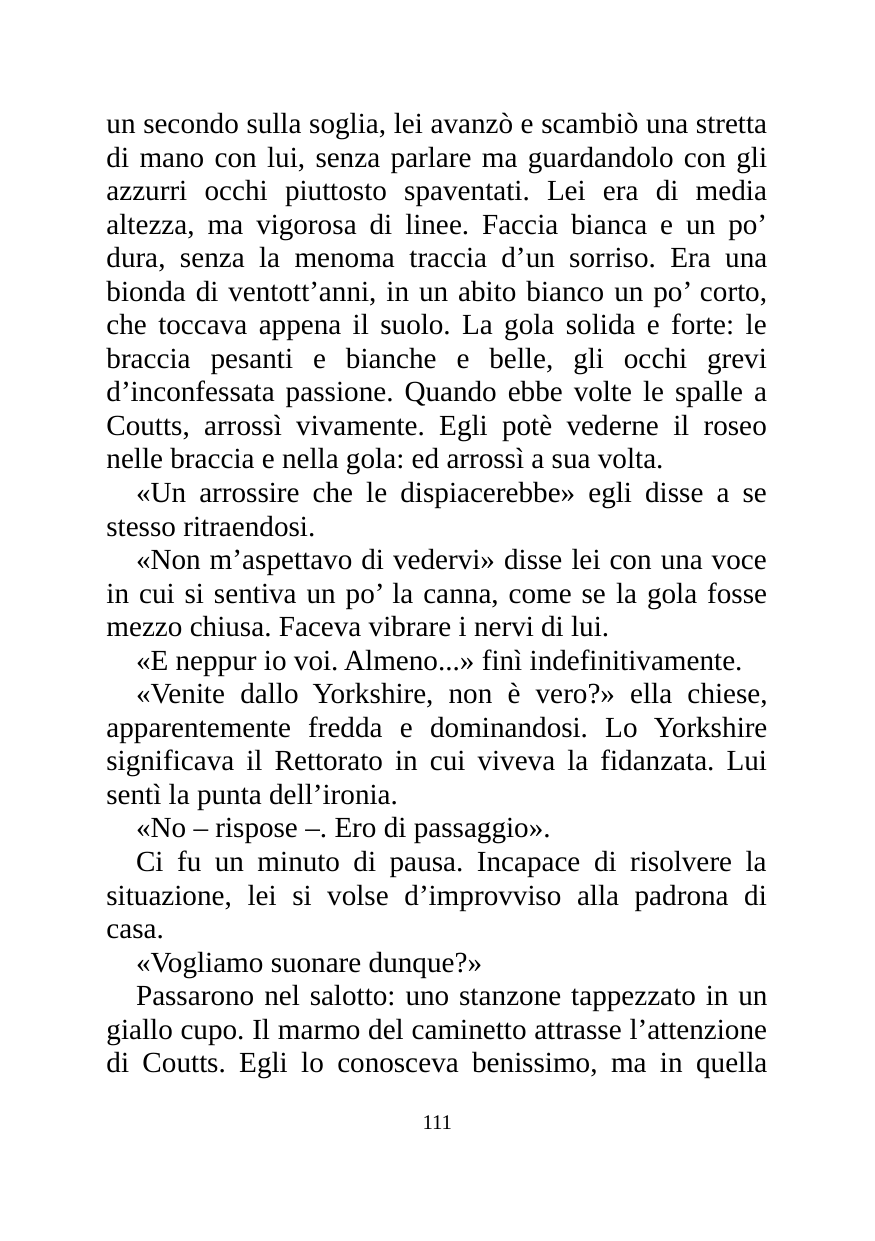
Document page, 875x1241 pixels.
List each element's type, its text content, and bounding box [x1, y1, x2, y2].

text «Vogliamo suonare dunque?» [106, 945, 768, 978]
text «Venite dallo Yorkshire, non è vero?» ella chiese, apparentemente fredda e dominandosi. Lo Yorkshire significava il Rettorato in cui viveva la fidanzata. Lui sentì la punta dell’ironia. [106, 676, 768, 811]
text «E neppur io voi. Almeno...» finì indefinitivamente. [106, 643, 768, 676]
text «No – rispose –. Ero di passaggio». [106, 811, 768, 844]
text un secondo sulla soglia, lei avanzò e scambiò una stretta di mano con lui, senza parlare ma guardandolo con gli azzurri occhi piuttosto spaventati. Lei era di media altezza, ma vigorosa di linee. Faccia bianca e un po’ dura, senza la menoma traccia d’un sorriso. Era una bionda di ventott’anni, in un abito bianco un po’ corto, che toccava appena il suolo. La gola solida e forte: le braccia pesanti e bianche e belle, gli occhi grevi d’inconfessata passione. Quando ebbe volte le spalle a Coutts, arrossì vivamente. Egli potè vederne il roseo nelle braccia e nella gola: ed arrossì a sua volta. [106, 106, 768, 475]
text «Un arrossire che le dispiacerebbe» egli disse a se stesso ritraendosi. [106, 475, 768, 542]
text «Non m’aspettavo di vedervi» disse lei con una voce in cui si sentiva un po’ la canna, come se la gola fosse mezzo chiusa. Faceva vibrare i nervi di lui. [106, 542, 768, 643]
text Passarono nel salotto: uno stanzone tappezzato in un giallo cupo. Il marmo del caminetto attrasse l’attenzione di Coutts. Egli lo conosceva benissimo, ma in quella [106, 978, 768, 1079]
text Ci fu un minuto di pausa. Incapace di risolvere la situazione, lei si volse d’improvviso alla padrona di casa. [106, 844, 768, 945]
